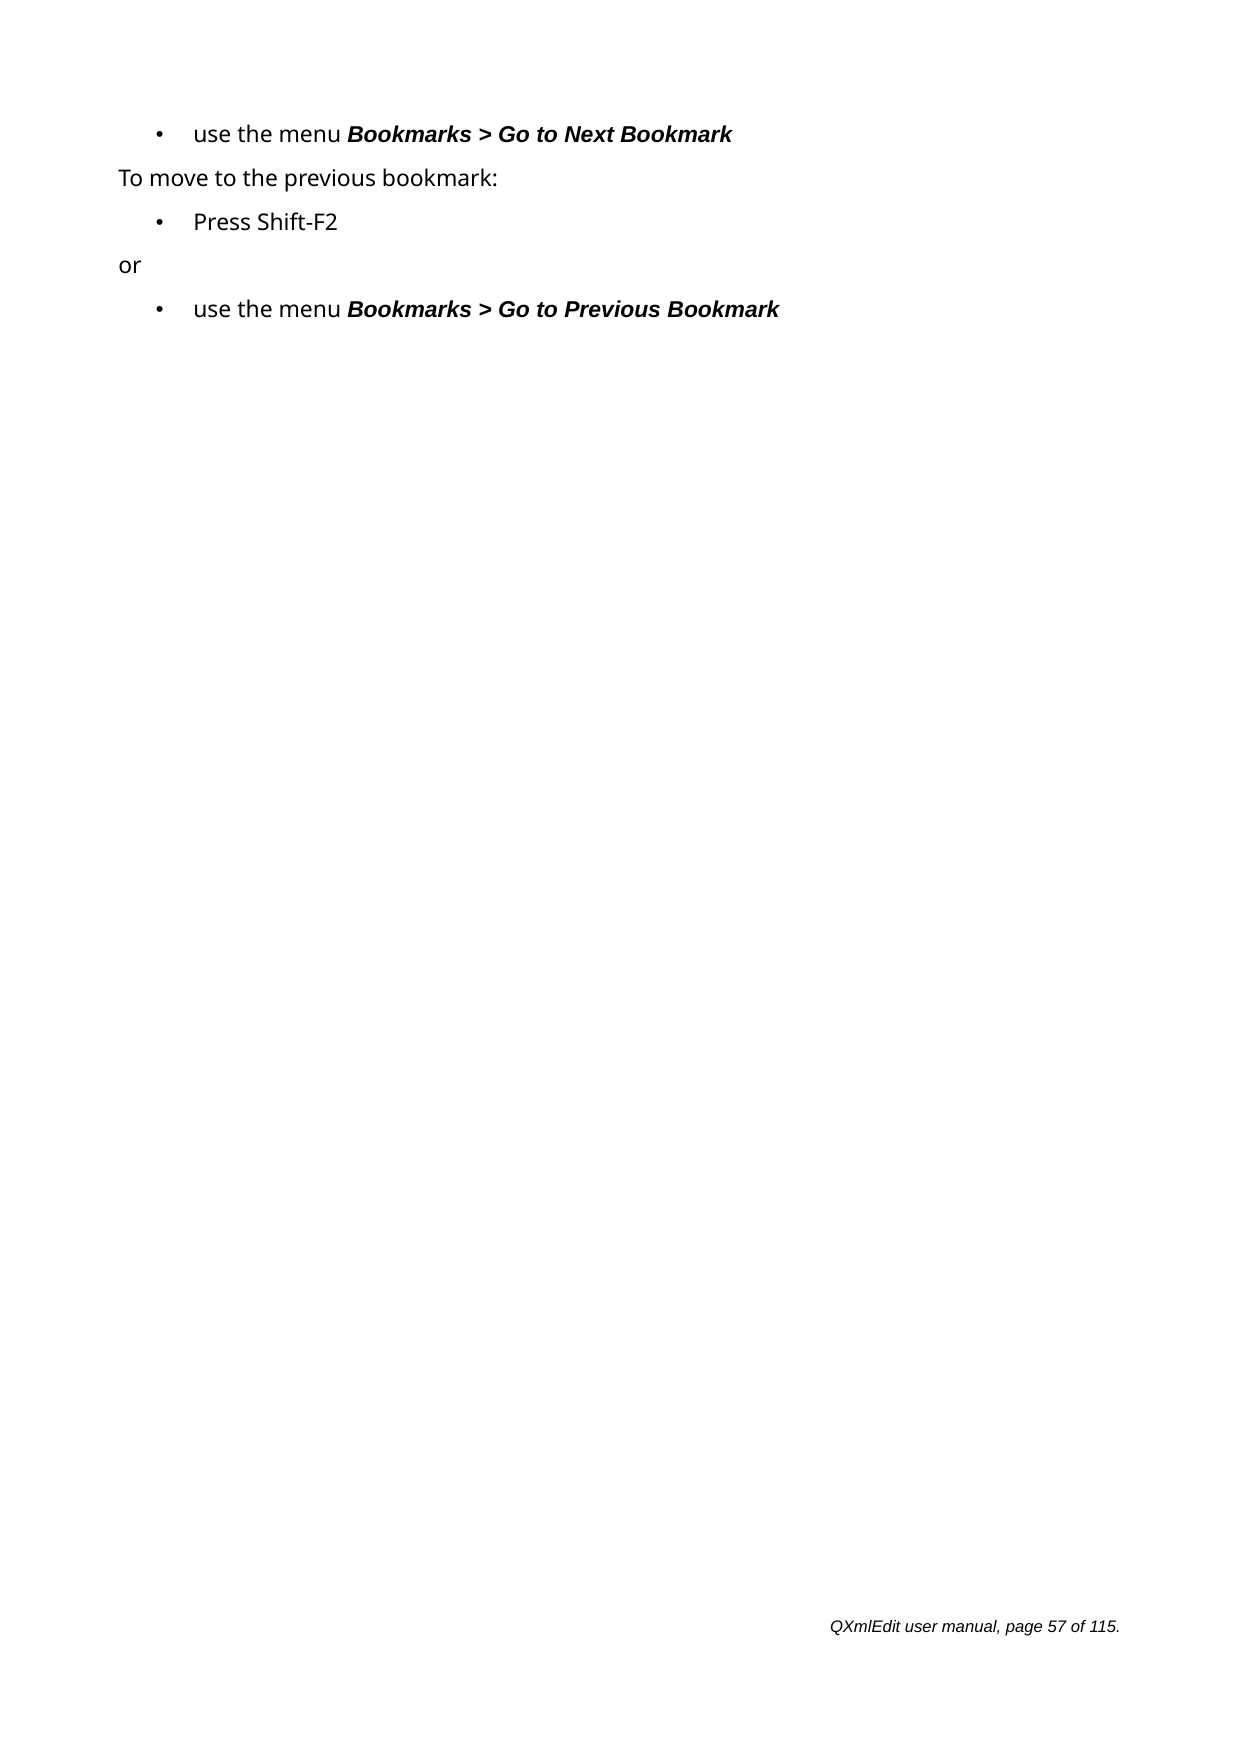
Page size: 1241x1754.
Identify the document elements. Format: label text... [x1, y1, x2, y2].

list Press Shift-F2 [156, 206, 1122, 237]
list use the menu Bookmarks > Go to Next Bookmark [156, 118, 1122, 149]
text To move to the previous bookmark: [118, 162, 1122, 193]
text or [118, 249, 1122, 281]
list use the menu Bookmarks > Go to Previous Bookmark [156, 293, 1122, 324]
